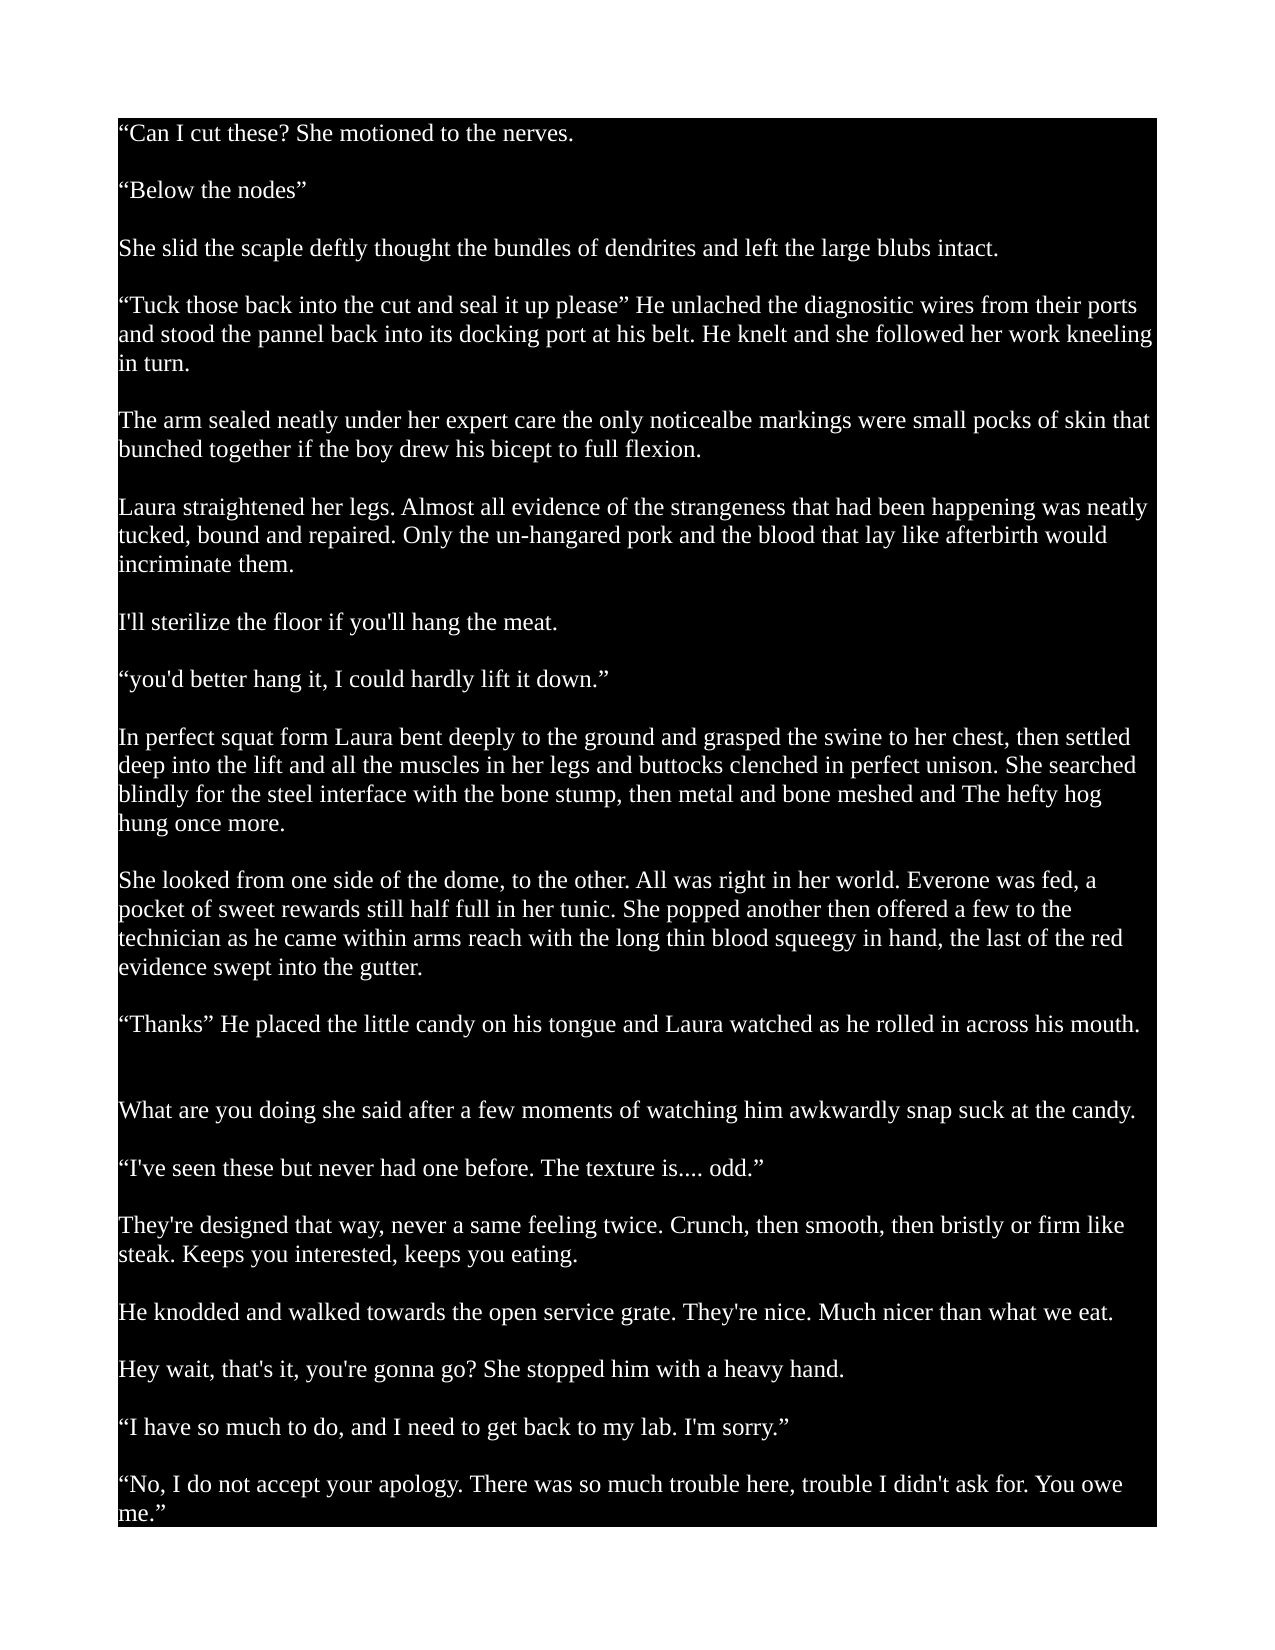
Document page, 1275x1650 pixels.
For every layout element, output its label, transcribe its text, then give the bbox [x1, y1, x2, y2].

text “I have so much to do, and I need to get back to my lab. I'm sorry.” [118, 1412, 1157, 1441]
text What are you doing she said after a few moments of watching him awkwardly snap suck at the candy. [118, 1067, 1157, 1124]
text They're designed that way, never a same feeling twice. Crunch, then smooth, then bristly or firm like steak. Keeps you interested, keeps you eating. [118, 1211, 1157, 1268]
text The arm sealed neatly under her expert care the only noticealbe markings were small pocks of skin that bunched together if the boy drew his bicept to full flexion. [118, 406, 1157, 463]
text She looked from one side of the dome, to the other. All was right in her world. Everone was fed, a pocket of sweet rewards still half full in her tunic. She popped another then offered a few to the technician as he came within arms reach with the long thin blood squeegy in hand, the last of the red evidence swept into the gutter. “Thanks” He placed the little candy on his tongue and Laura watched as he rolled in across his mouth. [118, 866, 1157, 1038]
text “you'd better hang it, I could hardly lift it down.” [118, 664, 1157, 693]
text Hey wait, that's it, you're gonna go? She stopped him with a heavy hand. [118, 1354, 1157, 1383]
text “Below the nodes” [118, 176, 1157, 204]
text “I've seen these but never had one before. The texture is.... odd.” [118, 1153, 1157, 1182]
text “Can I cut these? She motioned to the nerves. [118, 118, 1157, 147]
text “No, I do not accept your apology. There was so much trouble here, trouble I didn't ask for. You owe me.” [118, 1469, 1157, 1527]
text He knodded and walked towards the open service grate. They're nice. Much nicer than what we eat. [118, 1297, 1157, 1326]
text I'll sterilize the floor if you'll hang the meat. [118, 607, 1157, 636]
text She slid the scaple deftly thought the bundles of dendrites and left the large blubs intact. “Tuck those back into the cut and seal it up please” He unlached the diagnositic wires from their ports and stood the pannel back into its docking port at his belt. He knelt and she followed her work kneeling in turn. [118, 233, 1157, 377]
text Laura straightened her legs. Almost all evidence of the strangeness that had been happening was neatly tucked, bound and repaired. Only the un-hangared pork and the blood that lay like afterbirth would incriminate them. [118, 492, 1157, 578]
text In perfect squat form Laura bent deeply to the ground and grasped the swine to her chest, then settled deep into the lift and all the muscles in her legs and buttocks clenched in perfect unison. She searched blindly for the steel interface with the bone stump, then metal and bone meshed and The hefty hog hung once more. [118, 722, 1157, 837]
